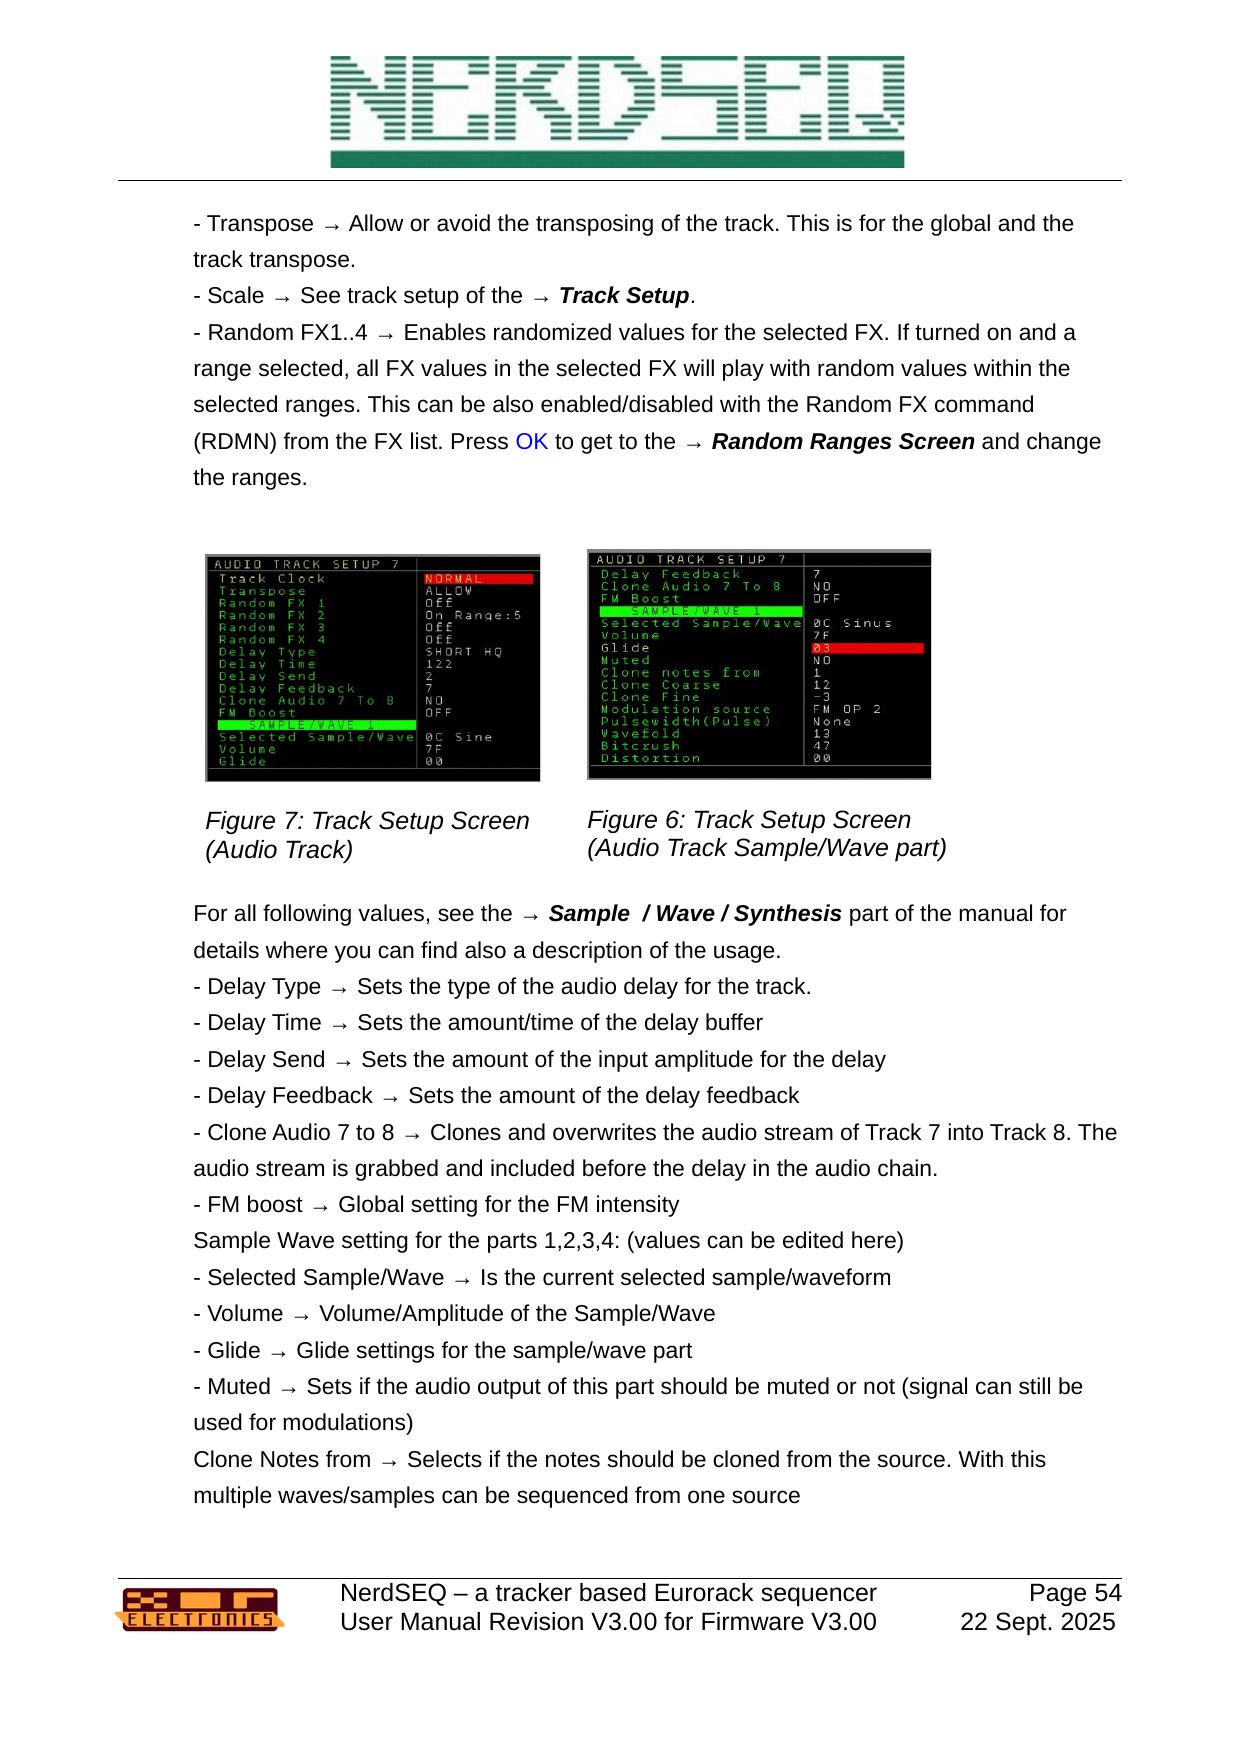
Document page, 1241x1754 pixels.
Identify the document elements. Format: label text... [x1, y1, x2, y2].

text - Muted → Sets if the audio output of this part should be muted or not (signal can still be used for modulations) [193, 1373, 1122, 1436]
text - FM boost → Global setting for the FM intensity [193, 1191, 1122, 1217]
text - Glide → Glide settings for the sample/wave part [193, 1337, 1122, 1363]
text - Delay Send → Sets the amount of the input amplitude for the delay [193, 1046, 1122, 1072]
picture [330, 56, 905, 168]
text Figure 6: Track Setup Screen (Audio Track Sample/Wave part) [587, 805, 1202, 862]
text - Clone Audio 7 to 8 → Clones and overwrites the audio stream of Track 7 into Track 8. The audio stream is grabbed and included before the delay in the audio chain. [193, 1118, 1122, 1181]
text - Transpose → Allow or avoid the transposing of the track. This is for the global and the track transpose. [193, 209, 1122, 272]
text - Random FX1..4 → Enables randomized values for the selected FX. If turned on and a range selected, all FX values in the selected FX will play with random values within the selected ranges. This can be also enabled/disabled with the Random FX command (RDMN) from the FX list. Press OK to get to the → Random Ranges Screen and change the ranges. [193, 319, 1122, 490]
text Clone Notes from → Selects if the notes should be cloned from the source. With this multiple waves/samples can be sequenced from one source [193, 1446, 1122, 1508]
picture [115, 1584, 285, 1634]
picture [205, 554, 541, 782]
text - Delay Type → Sets the type of the audio delay for the track. [193, 973, 1122, 999]
text Sample Wave setting for the parts 1,2,3,4: (values can be edited here) [193, 1227, 1122, 1254]
text - Delay Feedback → Sets the amount of the delay feedback [193, 1082, 1122, 1108]
text Figure 7: Track Setup Screen (Audio Track) [205, 806, 547, 864]
text - Delay Time → Sets the amount/time of the delay buffer [193, 1009, 1122, 1036]
text - Scale → See track setup of the → Track Setup. [193, 282, 1122, 309]
text - Selected Sample/Wave → Is the current selected sample/waveform [193, 1264, 1122, 1290]
text For all following values, see the → Sample / Wave / Synthesis part of the manual for details where you can find also a description of the usage. [193, 900, 1122, 963]
picture [587, 549, 932, 780]
text - Volume → Volume/Amplitude of the Sample/Wave [193, 1300, 1122, 1327]
